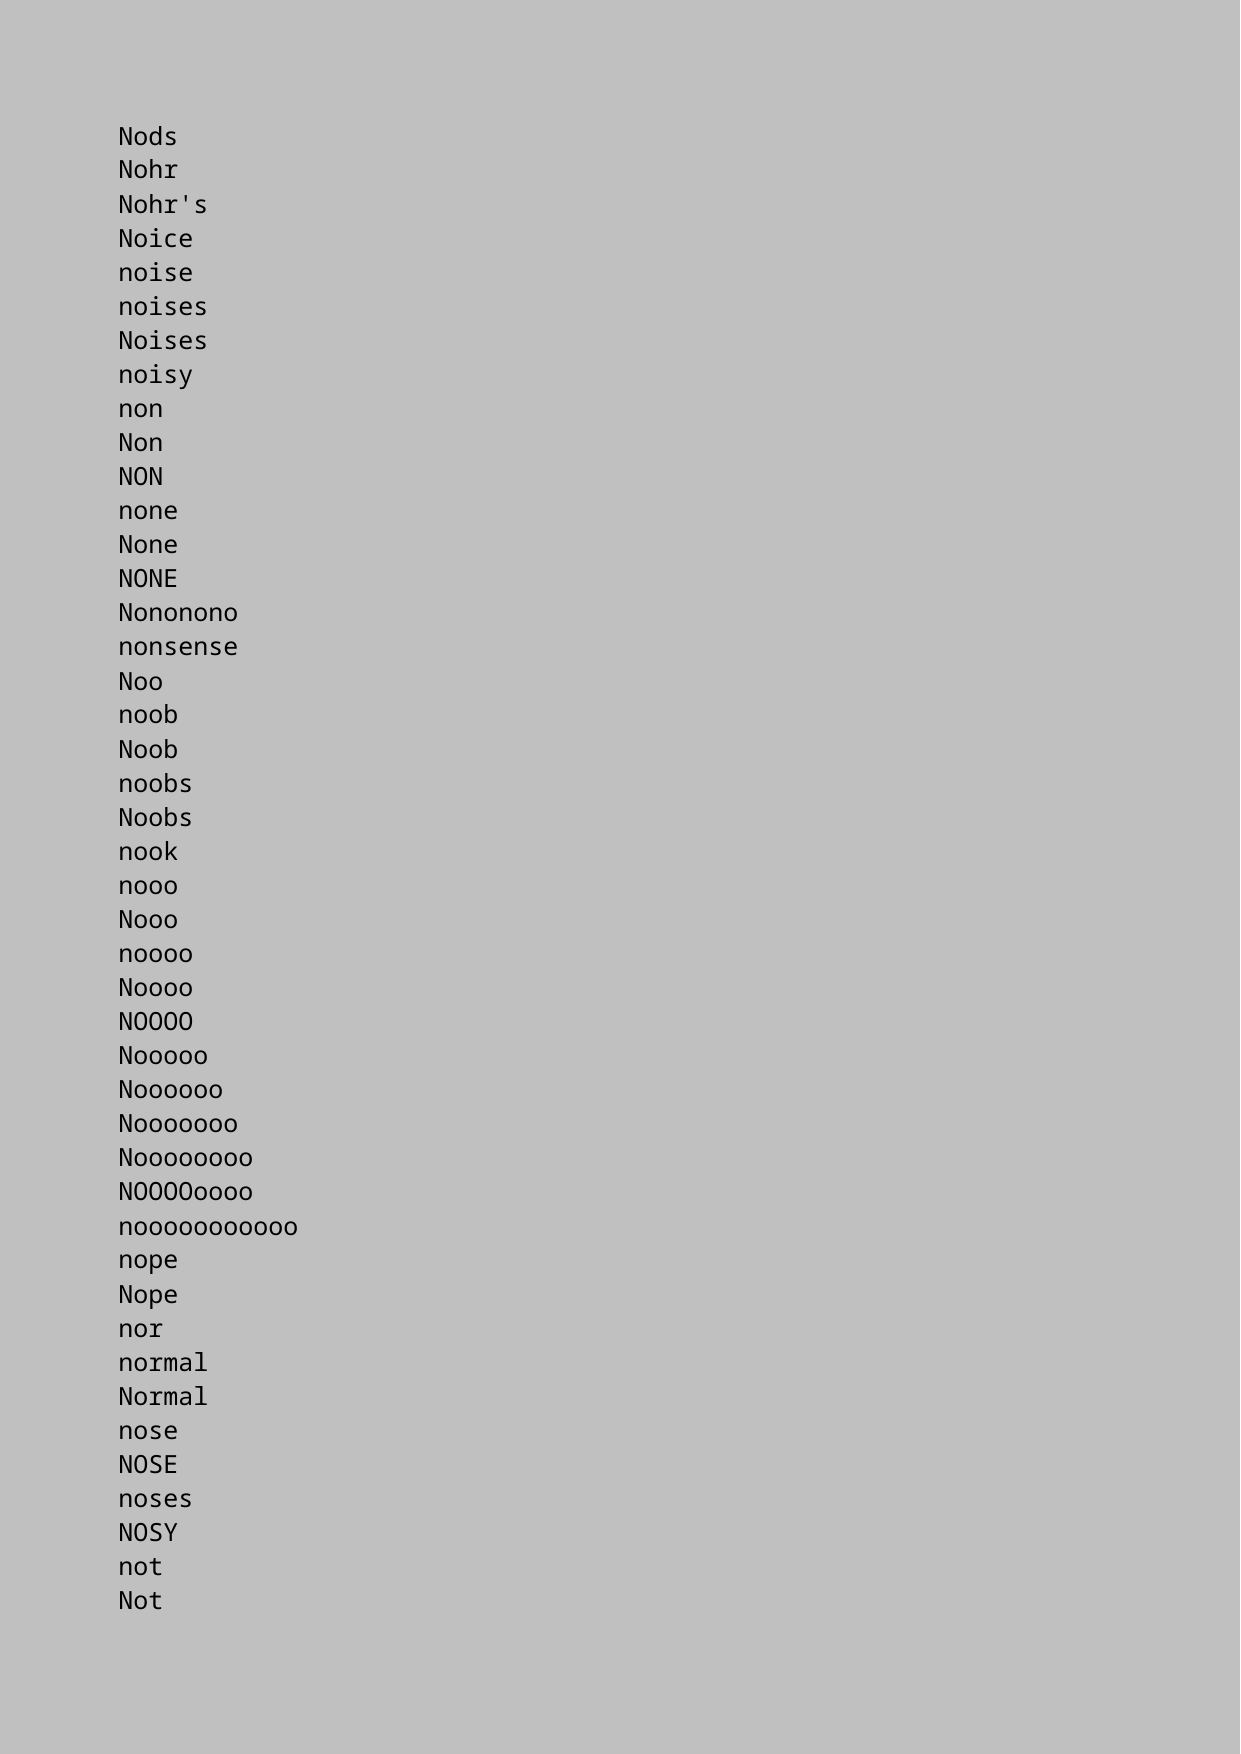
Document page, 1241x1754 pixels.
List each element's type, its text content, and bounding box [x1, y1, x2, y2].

text nope [118, 1242, 1122, 1276]
text Noobs [118, 799, 1122, 833]
text noooo [118, 936, 1122, 970]
text Nooooooo [118, 1106, 1122, 1140]
text Nononono [118, 595, 1122, 629]
text NOOOOoooo [118, 1174, 1122, 1208]
text nooo [118, 867, 1122, 902]
text none [118, 493, 1122, 527]
text Nods [118, 118, 1122, 152]
text Noises [118, 322, 1122, 357]
text nonsense [118, 629, 1122, 663]
text Noooooooo [118, 1140, 1122, 1174]
text noob [118, 697, 1122, 731]
text None [118, 527, 1122, 561]
text noobs [118, 765, 1122, 799]
text Noo [118, 663, 1122, 697]
text Noooooo [118, 1072, 1122, 1106]
text Noooo [118, 970, 1122, 1004]
text Nope [118, 1276, 1122, 1310]
text normal [118, 1344, 1122, 1378]
text Normal [118, 1378, 1122, 1412]
text Nooo [118, 902, 1122, 936]
text nooooooooooo [118, 1208, 1122, 1242]
text noses [118, 1481, 1122, 1515]
text Non [118, 425, 1122, 459]
text NON [118, 459, 1122, 493]
text nook [118, 833, 1122, 867]
text Nooooo [118, 1038, 1122, 1072]
text Nohr [118, 152, 1122, 186]
text non [118, 391, 1122, 425]
text not [118, 1549, 1122, 1583]
text Noob [118, 731, 1122, 765]
text NOSE [118, 1447, 1122, 1481]
text noises [118, 288, 1122, 322]
text Nohr's [118, 186, 1122, 220]
text noise [118, 254, 1122, 288]
text NOSY [118, 1515, 1122, 1549]
text noisy [118, 357, 1122, 391]
text NONE [118, 561, 1122, 595]
text Not [118, 1583, 1122, 1617]
text nose [118, 1412, 1122, 1447]
text nor [118, 1310, 1122, 1344]
text Noice [118, 220, 1122, 254]
text NOOOO [118, 1004, 1122, 1038]
